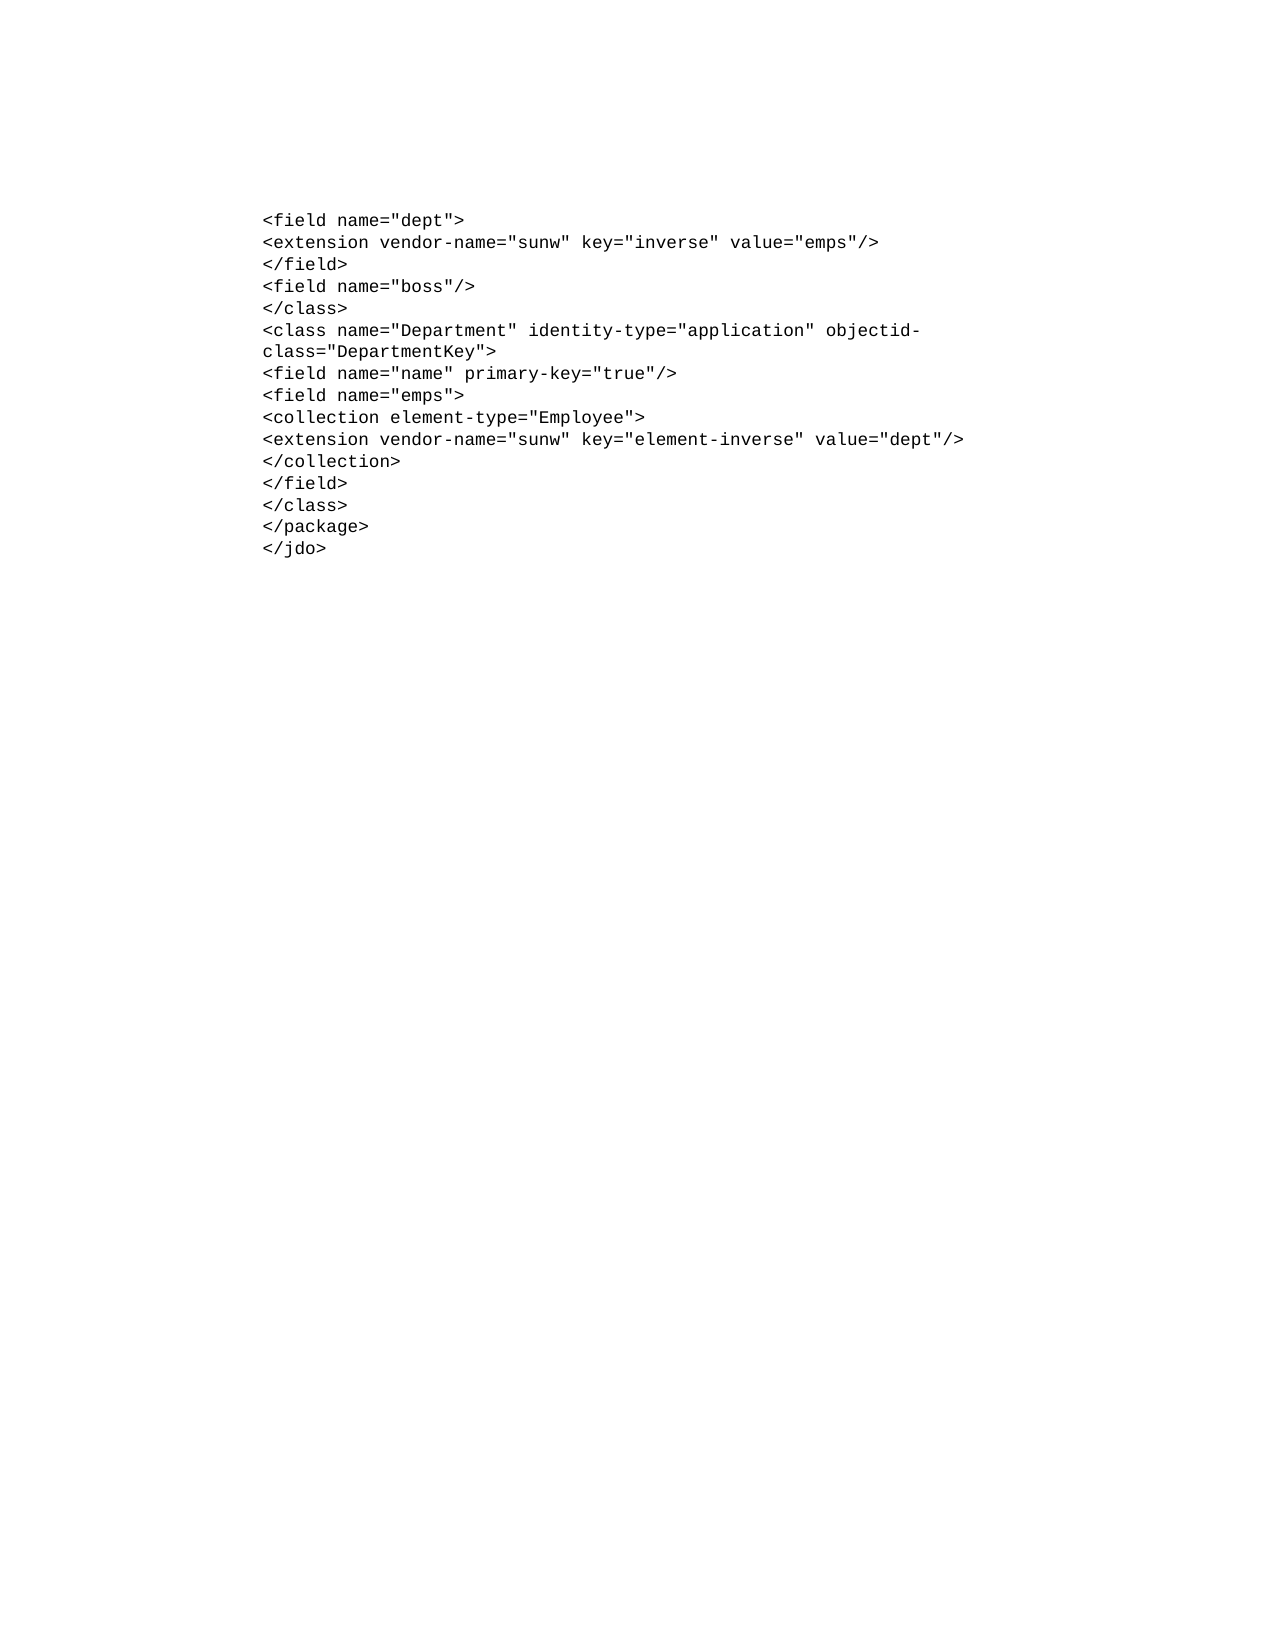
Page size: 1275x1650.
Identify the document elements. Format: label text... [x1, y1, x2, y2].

text <field name="emps"> [262, 385, 1125, 407]
text <field name="name" primary-key="true"/> [262, 363, 1125, 385]
text </field> [262, 254, 1125, 276]
text <extension vendor-name="sunw" key="inverse" value="emps"/> [262, 232, 1125, 254]
text <collection element-type="Employee"> [262, 407, 1125, 429]
text </class> [262, 297, 1125, 319]
text <class name="Department" identity-type="application" objectid-class="DepartmentKey"> [262, 319, 1125, 363]
text </package> [262, 516, 1125, 538]
text <extension vendor-name="sunw" key="element-inverse" value="dept"/> [262, 429, 1125, 451]
text </class> [262, 494, 1125, 516]
text <field name="dept"> [262, 210, 1125, 232]
text </field> [262, 472, 1125, 494]
text </jdo> [262, 538, 1125, 560]
text </collection> [262, 451, 1125, 472]
text <field name="boss"/> [262, 276, 1125, 297]
